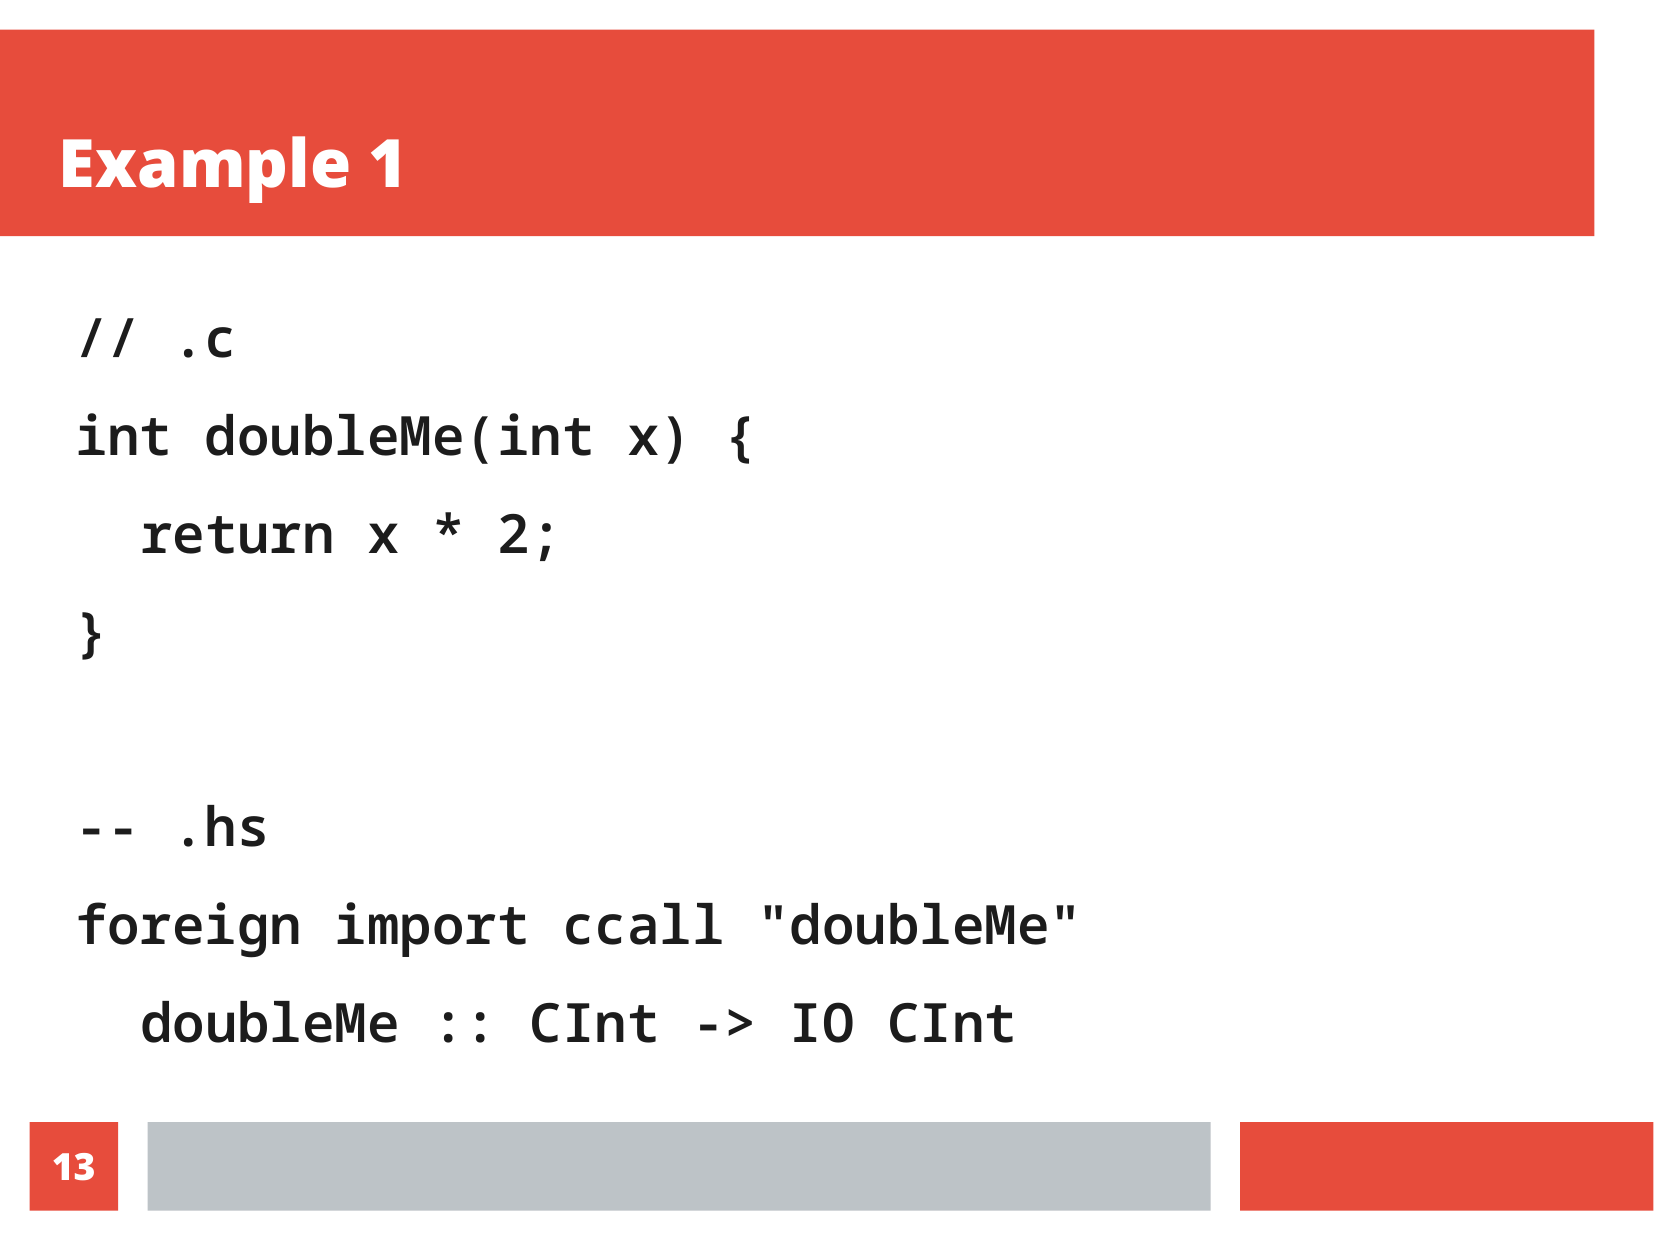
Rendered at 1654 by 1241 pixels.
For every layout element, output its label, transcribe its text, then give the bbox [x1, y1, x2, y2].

title Example 1 [59, 59, 1595, 207]
list // .c int doubleMe(int x) { return x * 2; } -- .hs foreign import ccall "doubleMe" doubleMe :: CInt -> IO CInt [75, 300, 1396, 1093]
